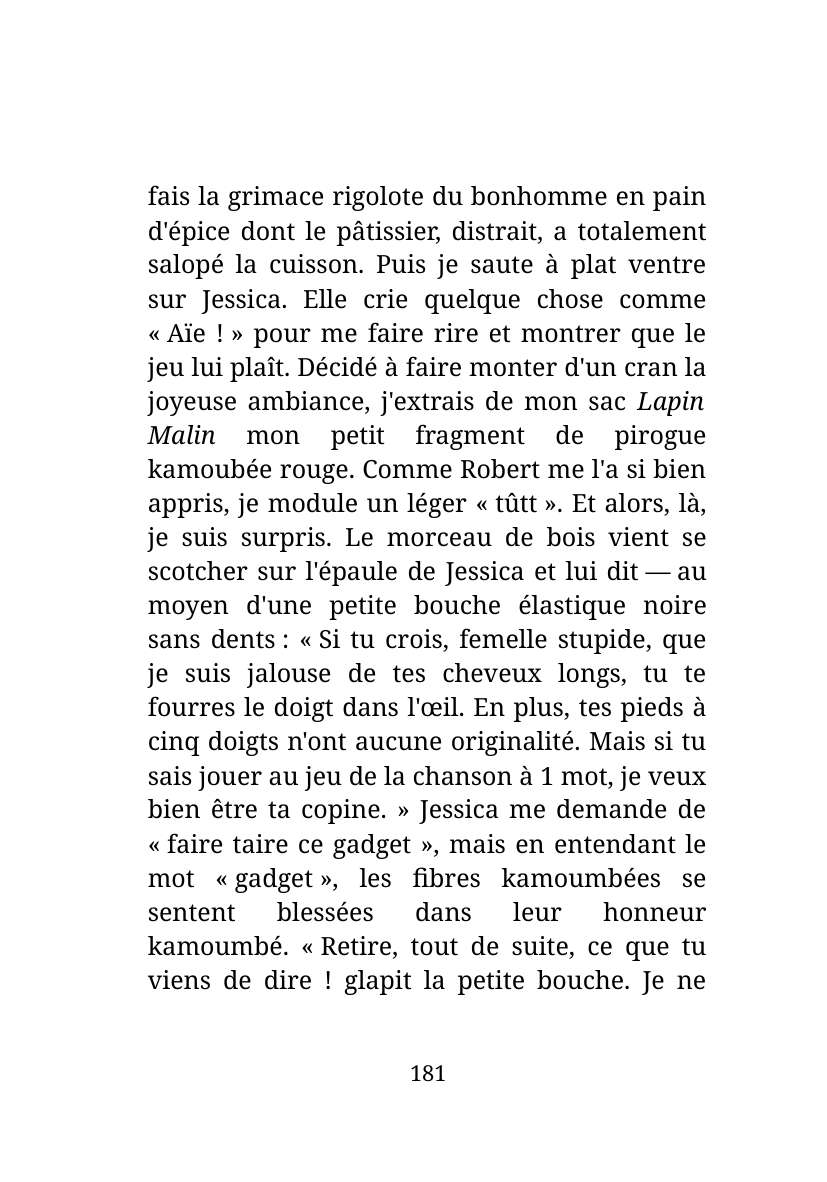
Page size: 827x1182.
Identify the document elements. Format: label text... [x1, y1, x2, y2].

text fais la grimace rigolote du bonhomme en pain d'épice dont le pâtissier, distrait, a totalement salopé la cuisson. Puis je saute à plat ventre sur Jessica. Elle crie quelque chose comme « Aïe ! » pour me faire rire et montrer que le jeu lui plaît. Décidé à faire monter d'un cran la joyeuse ambiance, j'extrais de mon sac Lapin Malin mon petit fragment de pirogue kamoubée rouge. Comme Robert me l'a si bien appris, je module un léger « tûtt ». Et alors, là, je suis surpris. Le morceau de bois vient se scotcher sur l'épaule de Jessica et lui dit — au moyen d'une petite bouche élastique noire sans dents : « Si tu crois, femelle stupide, que je suis jalouse de tes cheveux longs, tu te fourres le doigt dans l'œil. En plus, tes pieds à cinq doigts n'ont aucune originalité. Mais si tu sais jouer au jeu de la chanson à 1 mot, je veux bien être ta copine. » Jessica me demande de « faire taire ce gadget », mais en entendant le mot « gadget », les fibres kamoumbées se sentent blessées dans leur honneur kamoumbé. « Retire, tout de suite, ce que tu viens de dire ! glapit la petite bouche. Je ne [148, 179, 707, 997]
